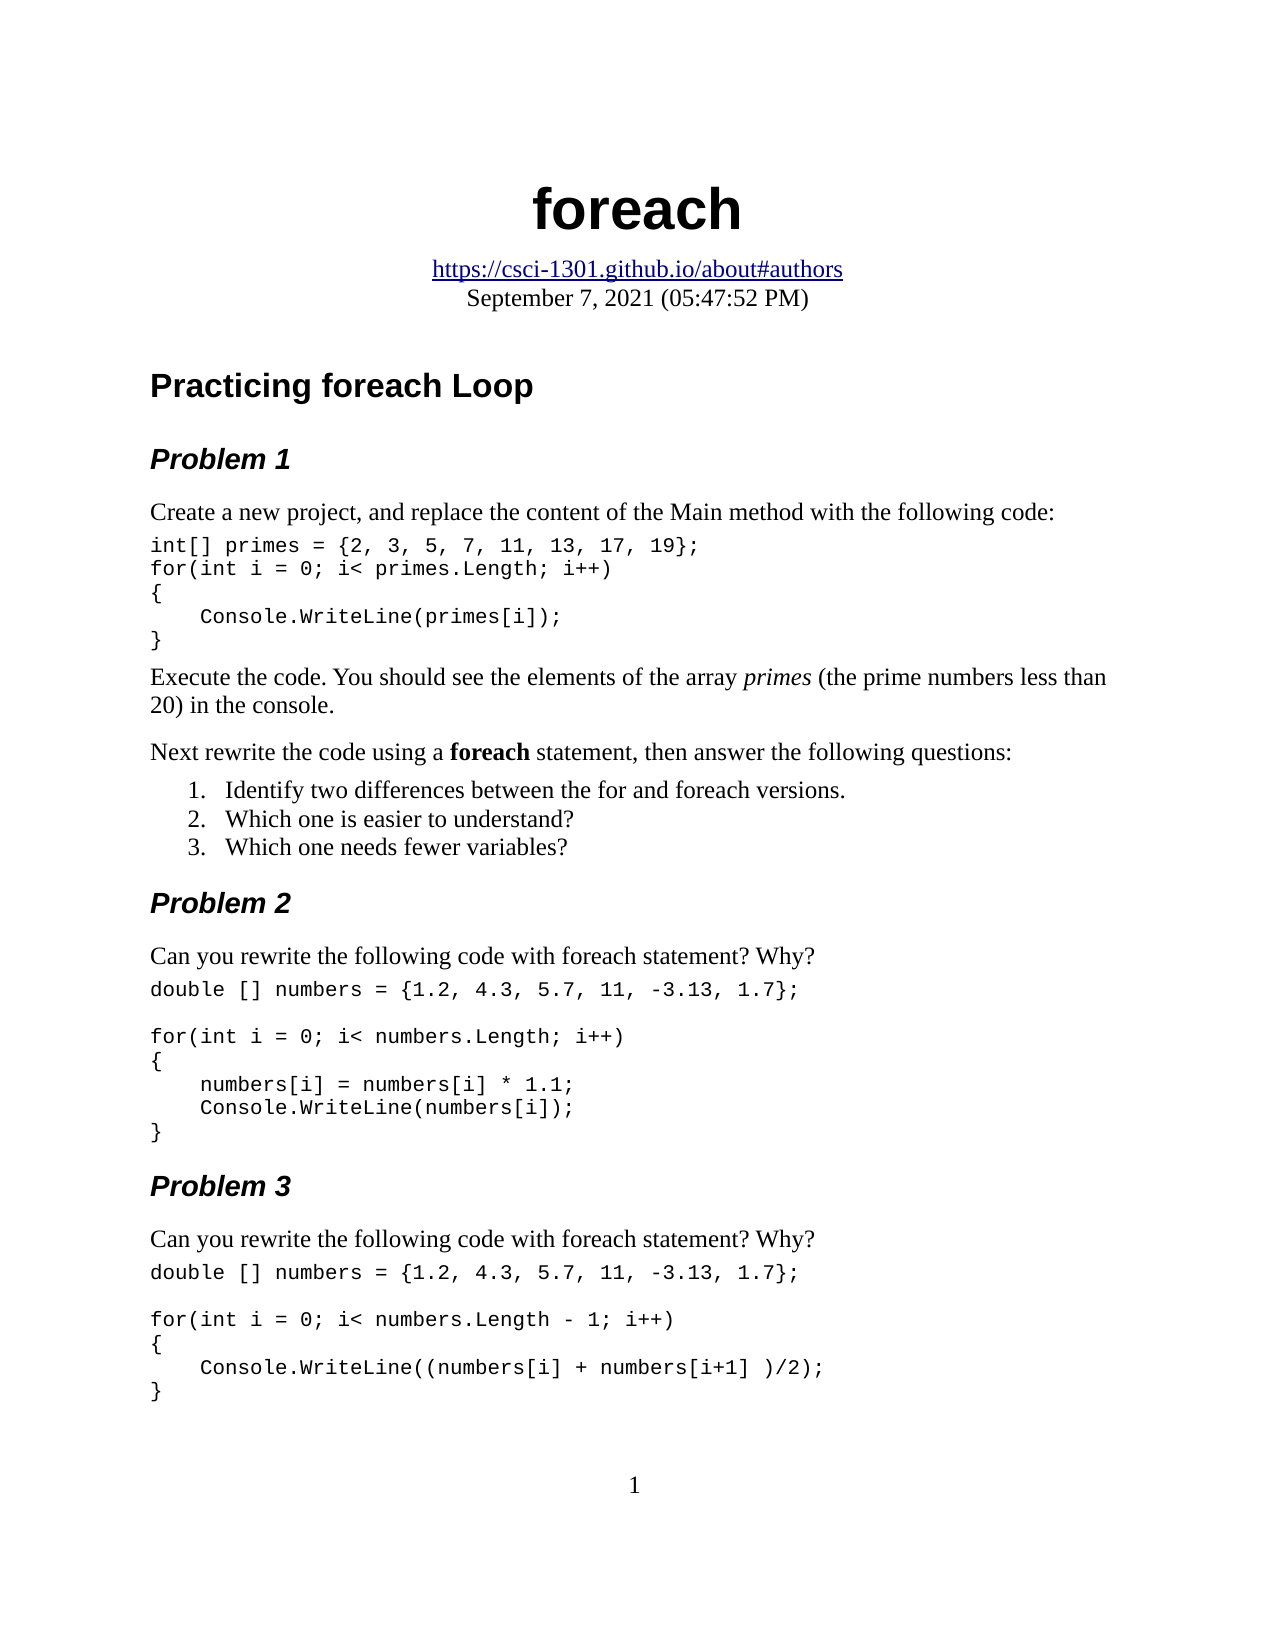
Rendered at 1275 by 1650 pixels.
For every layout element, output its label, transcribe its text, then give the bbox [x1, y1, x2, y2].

text Console.WriteLine((numbers[i] + numbers[i+1] )/2); [150, 1357, 1125, 1380]
text { [150, 582, 1125, 606]
list Which one is easier to understand? [187, 804, 1125, 832]
list Which one needs fewer variables? [187, 832, 1125, 861]
subtitle Practicing foreach Loop [150, 366, 1125, 404]
text Console.WriteLine(numbers[i]); [150, 1097, 1125, 1121]
text double [] numbers = {1.2, 4.3, 5.7, 11, -3.13, 1.7}; [150, 979, 1125, 1003]
text numbers[i] = numbers[i] * 1.1; [150, 1073, 1125, 1097]
text } [150, 1121, 1125, 1144]
text double [] numbers = {1.2, 4.3, 5.7, 11, -3.13, 1.7}; [150, 1262, 1125, 1286]
text Can you rewrite the following code with foreach statement? Why? [150, 941, 1125, 970]
text for(int i = 0; i< numbers.Length - 1; i++) [150, 1309, 1125, 1333]
text for(int i = 0; i< primes.Length; i++) [150, 558, 1125, 582]
text Execute the code. You should see the elements of the array primes (the prime numbers less than 20) in the console. [150, 662, 1125, 719]
text for(int i = 0; i< numbers.Length; i++) [150, 1026, 1125, 1050]
text Can you rewrite the following code with foreach statement? Why? [150, 1224, 1125, 1253]
subtitle Problem 3 [150, 1169, 1125, 1203]
list Identify two differences between the for and foreach versions. [187, 775, 1125, 804]
title foreach [150, 175, 1125, 242]
text https://csci-1301.github.io/about#authors [150, 254, 1125, 283]
text { [150, 1333, 1125, 1357]
subtitle Problem 2 [150, 886, 1125, 920]
text Next rewrite the code using a foreach statement, then answer the following questions: [150, 737, 1125, 766]
text } [150, 629, 1125, 653]
text Console.WriteLine(primes[i]); [150, 606, 1125, 629]
text { [150, 1050, 1125, 1073]
text } [150, 1380, 1125, 1404]
text Create a new project, and replace the content of the Main method with the following code: [150, 497, 1125, 526]
subtitle Problem 1 [150, 442, 1125, 476]
text September 7, 2021 (05:47:52 PM) [150, 283, 1125, 312]
text int[] primes = {2, 3, 5, 7, 11, 13, 17, 19}; [150, 535, 1125, 558]
